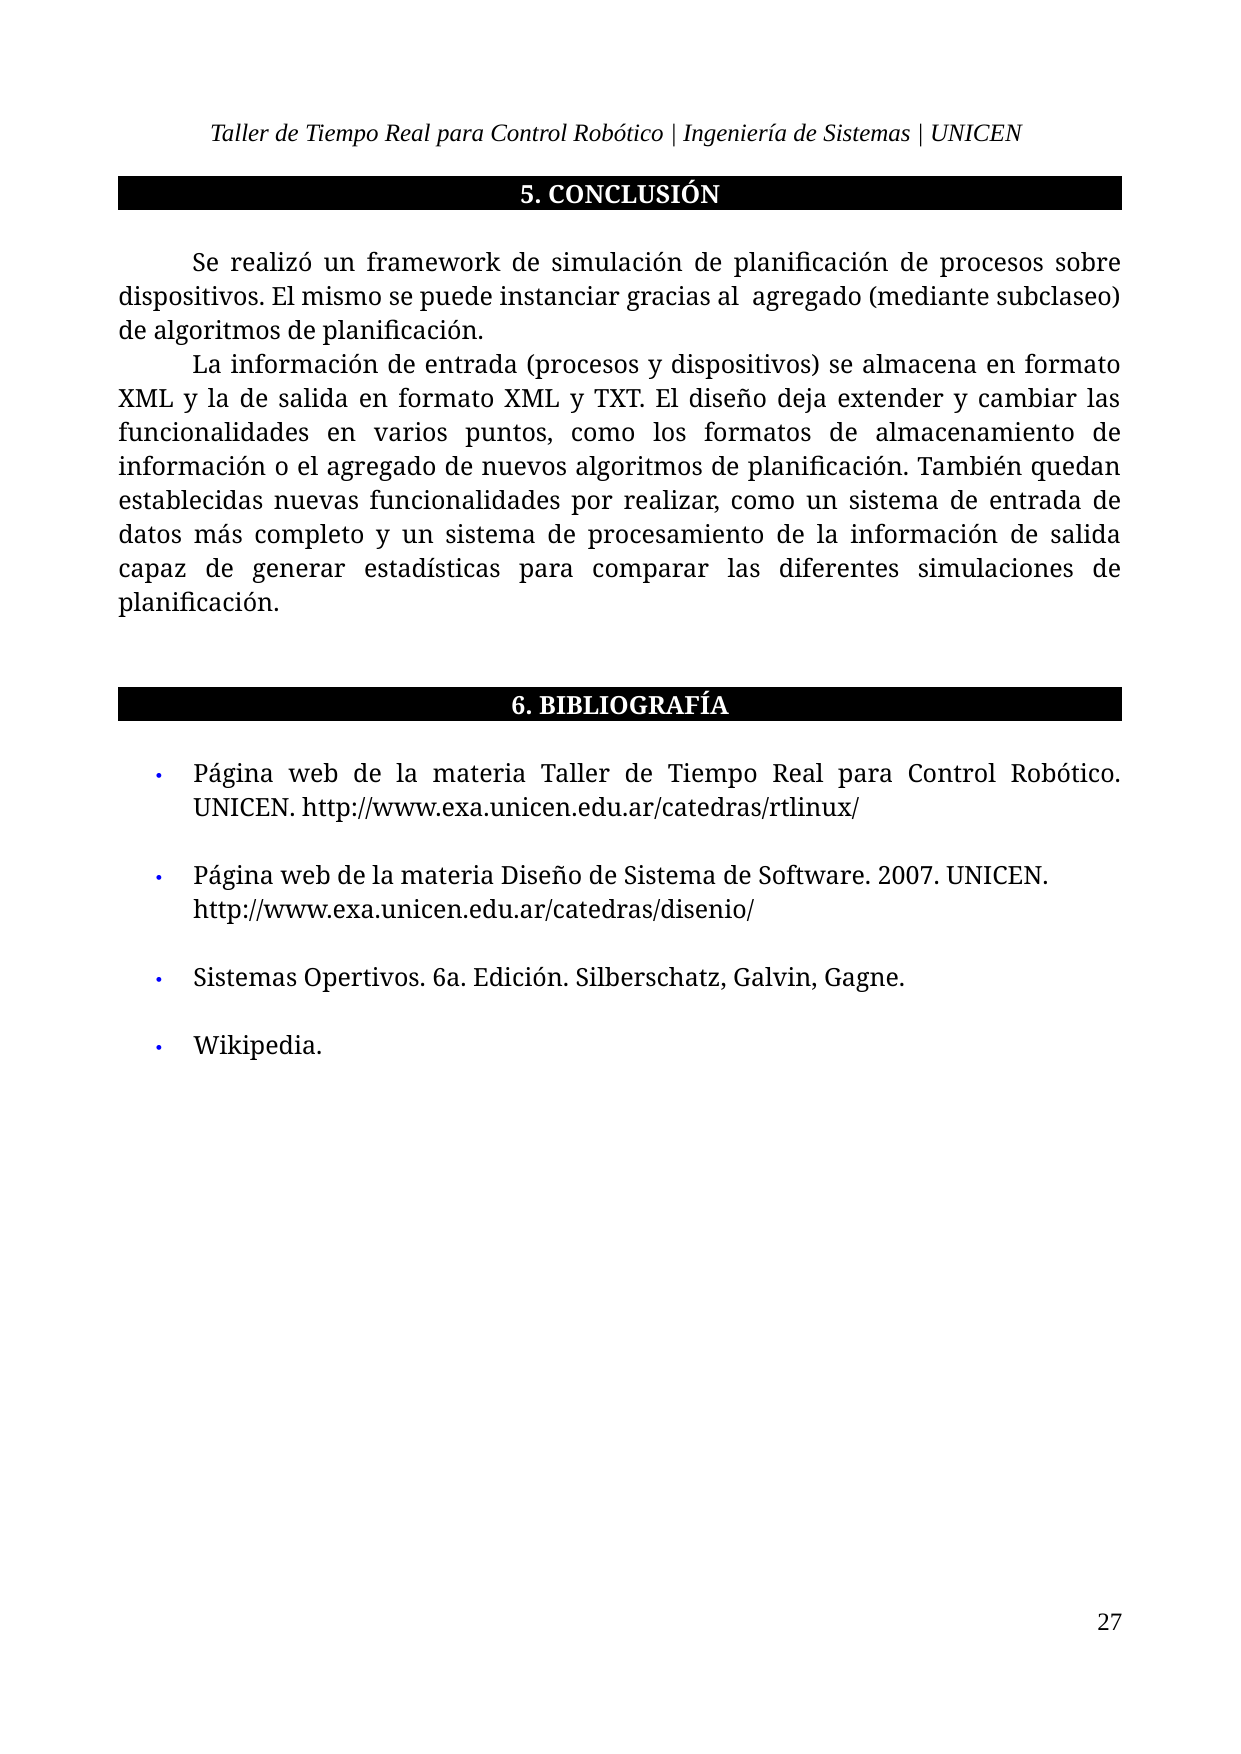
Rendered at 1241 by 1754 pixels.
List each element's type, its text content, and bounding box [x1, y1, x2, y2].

text 5. CONCLUSIÓN [118, 176, 1122, 210]
text Se realizó un framework de simulación de planificación de procesos sobre dispositivos. El mismo se puede instanciar gracias al agregado (mediante subclaseo) de algoritmos de planificación. [118, 244, 1122, 347]
text 6. BIBLIOGRAFÍA [118, 687, 1122, 721]
list Página web de la materia Taller de Tiempo Real para Control Robótico. UNICEN. http://www.exa.unicen.edu.ar/catedras/rtlinux/ [156, 755, 1122, 823]
list http://www.exa.unicen.edu.ar/catedras/disenio/ [156, 892, 1122, 926]
list Wikipedia. [156, 1028, 1122, 1062]
list Página web de la materia Diseño de Sistema de Software. 2007. UNICEN. [156, 858, 1122, 892]
text La información de entrada (procesos y dispositivos) se almacena en formato XML y la de salida en formato XML y TXT. El diseño deja extender y cambiar las funcionalidades en varios puntos, como los formatos de almacenamiento de información o el agregado de nuevos algoritmos de planificación. También quedan establecidas nuevas funcionalidades por realizar, como un sistema de entrada de datos más completo y un sistema de procesamiento de la información de salida capaz de generar estadísticas para comparar las diferentes simulaciones de planificación. [118, 347, 1122, 619]
list Sistemas Opertivos. 6a. Edición. Silberschatz, Galvin, Gagne. [156, 960, 1122, 994]
